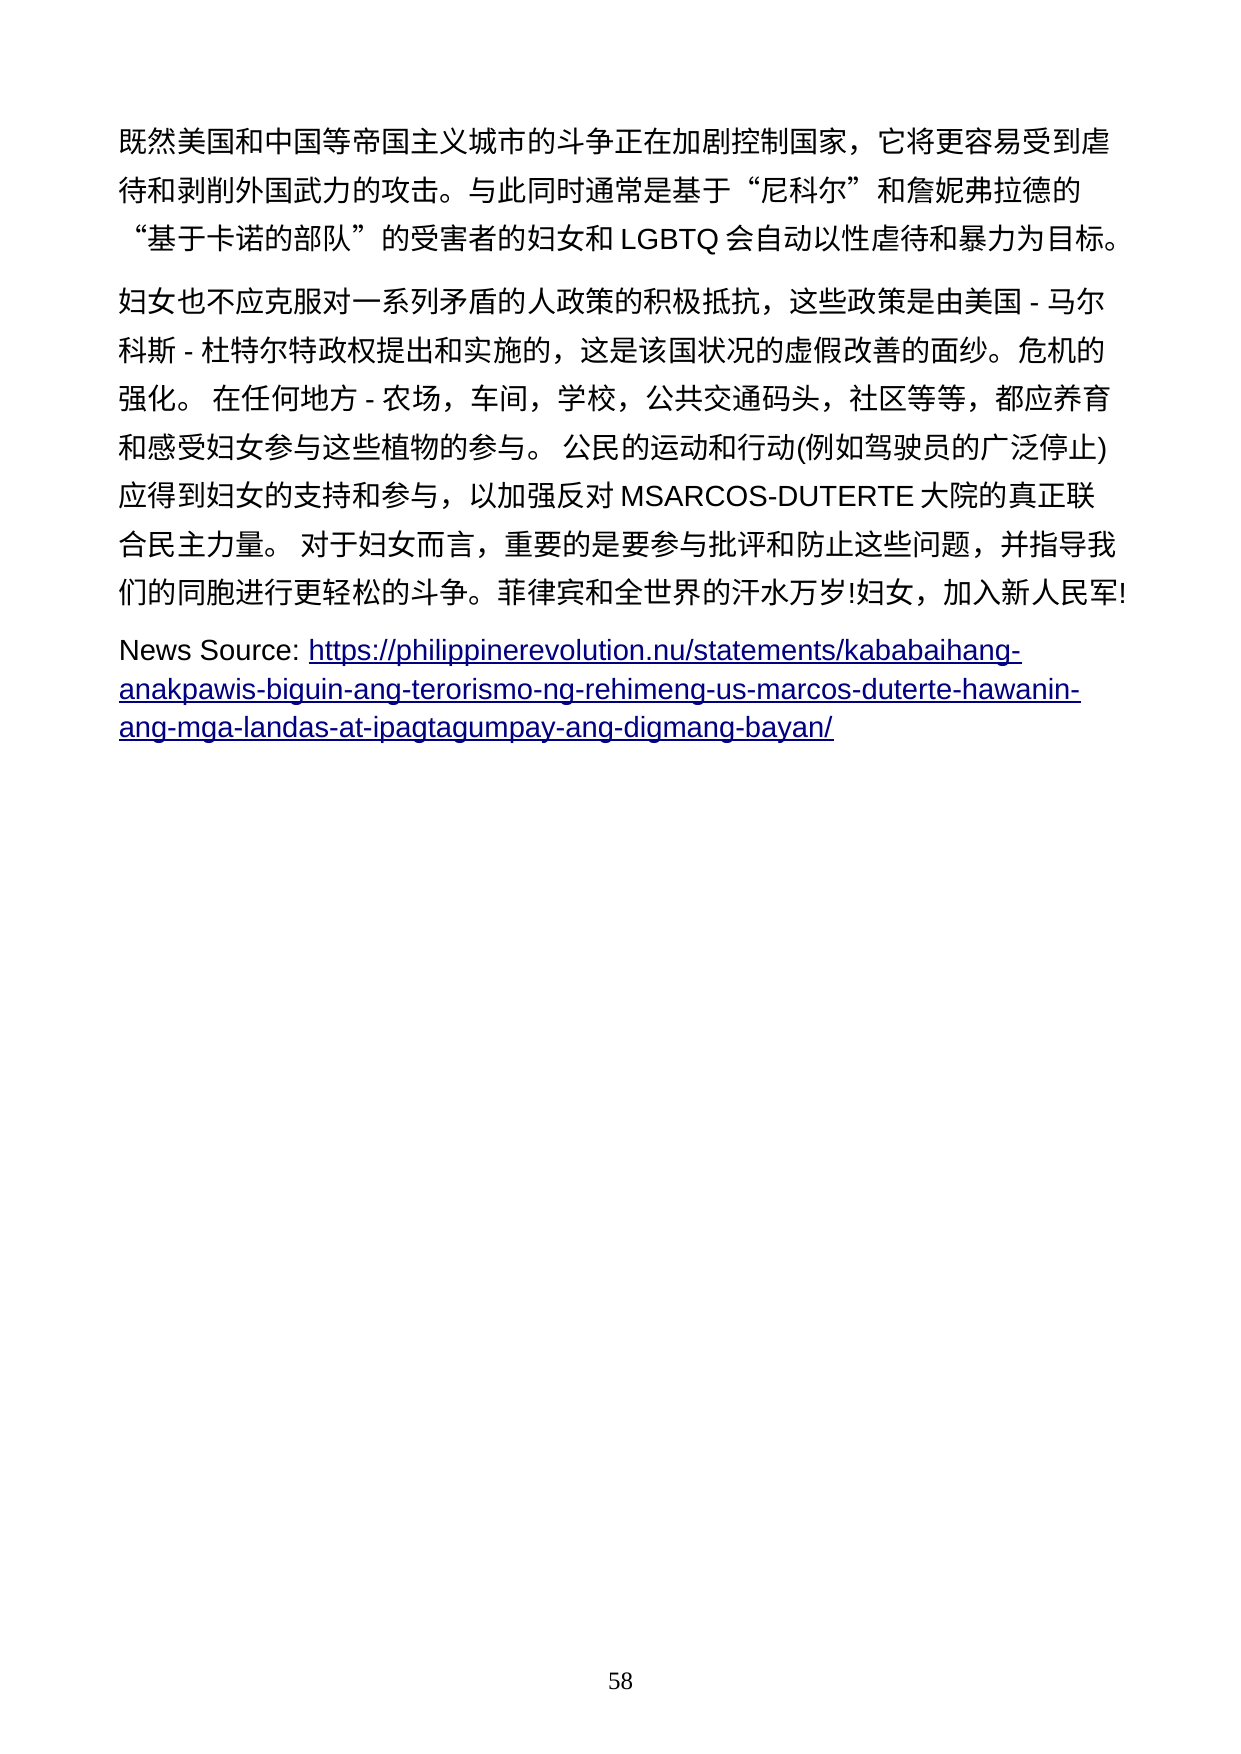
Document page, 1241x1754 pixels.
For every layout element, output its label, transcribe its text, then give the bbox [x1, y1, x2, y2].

text 既然美国和中国等帝国主义城市的斗争正在加剧控制国家，它将更容易受到虐待和剥削外国武力的攻击。与此同时通常是基于“尼科尔”和詹妮弗拉德的“基于卡诺的部队”的受害者的妇女和LGBTQ会自动以性虐待和暴力为目标。 [118, 118, 1122, 258]
text 妇女也不应克服对一系列矛盾的人政策的积极抵抗，这些政策是由美国 - 马尔科斯 - 杜特尔特政权提出和实施的，这是该国状况的虚假改善的面纱。危机的强化。 在任何地方 - 农场，车间，学校，公共交通码头，社区等等，都应养育和感受妇女参与这些植物的参与。 公民的运动和行动(例如驾驶员的广泛停止)应得到妇女的支持和参与，以加强反对MSARCOS-DUTERTE大院的真正联合民主力量。 对于妇女而言，重要的是要参与批评和防止这些问题，并指导我们的同胞进行更轻松的斗争。菲律宾和全世界的汗水万岁!妇女，加入新人民军! [118, 279, 1122, 612]
text News Source: https://philippinerevolution.nu/statements/kababaihang-anakpawis-biguin-ang-terorismo-ng-rehimeng-us-marcos-duterte-hawanin-ang-mga-landas-at-ipagtagumpay-ang-digmang-bayan/ [118, 633, 1122, 744]
